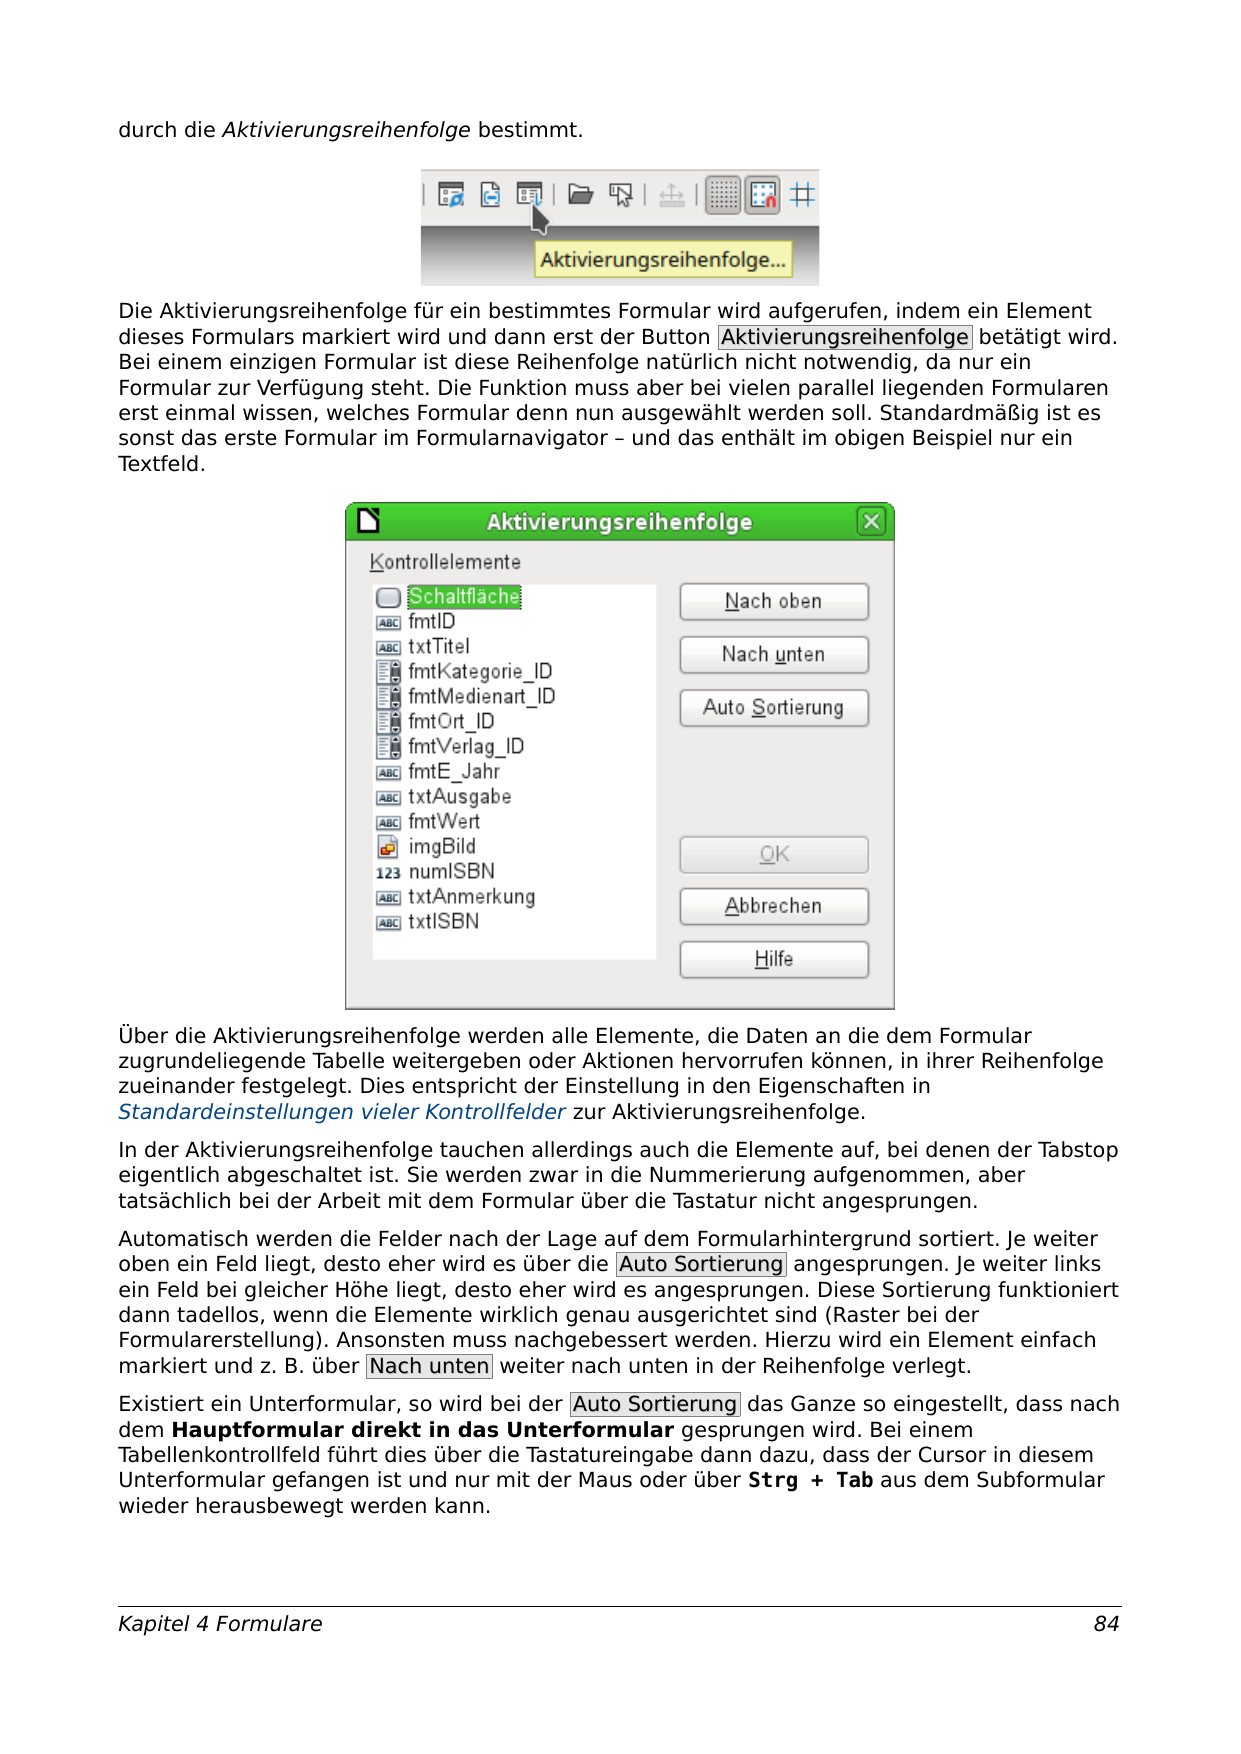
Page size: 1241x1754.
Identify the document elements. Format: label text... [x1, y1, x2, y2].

text durch die Aktivierungsreihenfolge bestimmt. [118, 118, 1122, 142]
text Die Aktivierungsreihenfolge für ein bestimmtes Formular wird aufgerufen, indem ein Element dieses Formulars markiert wird und dann erst der Button Aktivierungsreihenfolge betätigt wird. Bei einem einzigen Formular ist diese Reihenfolge natürlich nicht notwendig, da nur ein Formular zur Verfügung steht. Die Funktion muss aber bei vielen parallel liegenden Formularen erst einmal wissen, welches Formular denn nun ausgewählt werden soll. Standardmäßig ist es sonst das erste Formular im Formularnavigator – und das enthält im obigen Beispiel nur ein Textfeld. [118, 299, 1122, 476]
text Existiert ein Unterformular, so wird bei der Auto Sortierung das Ganze so eingestellt, dass nach dem Hauptformular direkt in das Unterformular gesprungen wird. Bei einem Tabellenkontrollfeld führt dies über die Tastatureingabe dann dazu, dass der Cursor in diesem Unterformular gefangen ist und nur mit der Maus oder über Strg + Tab aus dem Subformular wieder herausbewegt werden kann. [118, 1392, 1122, 1518]
picture [345, 502, 895, 1010]
text Über die Aktivierungsreihenfolge werden alle Elemente, die Daten an die dem Formular zugrundeliegende Tabelle weitergeben oder Aktionen hervorrufen können, in ihrer Reihenfolge zueinander festgelegt. Dies entspricht der Einstellung in den Eigenschaften in Standardeinstellungen vieler Kontrollfelder zur Aktivierungsreihenfolge. [118, 1024, 1122, 1124]
text Automatisch werden die Felder nach der Lage auf dem Formularhintergrund sortiert. Je weiter oben ein Feld liegt, desto eher wird es über die Auto Sortierung angesprungen. Je weiter links ein Feld bei gleicher Höhe liegt, desto eher wird es angesprungen. Diese Sortierung funktioniert dann tadellos, wenn die Elemente wirklich genau ausgerichtet sind (Raster bei der Formularerstellung). Ansonsten muss nachgebessert werden. Hierzu wird ein Element einfach markiert und z. B. über Nach unten weiter nach unten in der Reihenfolge verlegt. [118, 1227, 1122, 1378]
text In der Aktivierungsreihenfolge tauchen allerdings auch die Elemente auf, bei denen der Tabstop eigentlich abgeschaltet ist. Sie werden zwar in die Nummerierung aufgenommen, aber tatsächlich bei der Arbeit mit dem Formular über die Tastatur nicht angesprungen. [118, 1138, 1122, 1213]
